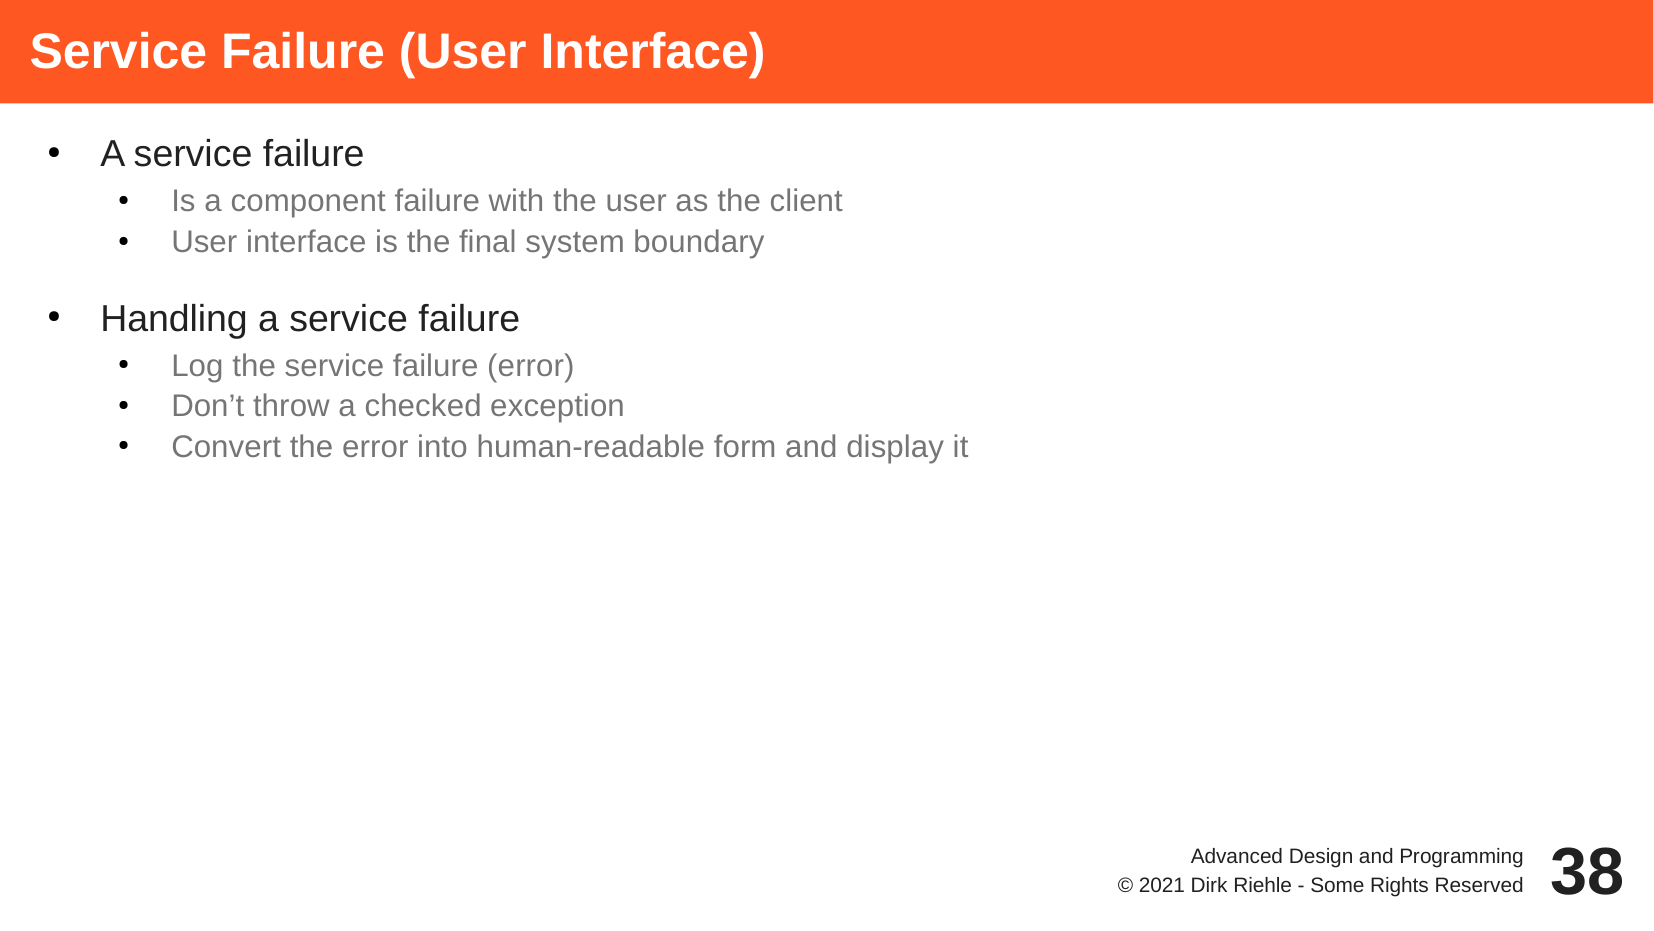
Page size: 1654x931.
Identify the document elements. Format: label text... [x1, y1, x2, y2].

list A service failure Is a component failure with the user as the client User interface is the final system boundary Handling a service failure Log the service failure (error) Don’t throw a checked exception Convert the error into human-readable form and display it [29, 132, 1625, 813]
title Service Failure (User Interface) [0, 0, 1654, 104]
